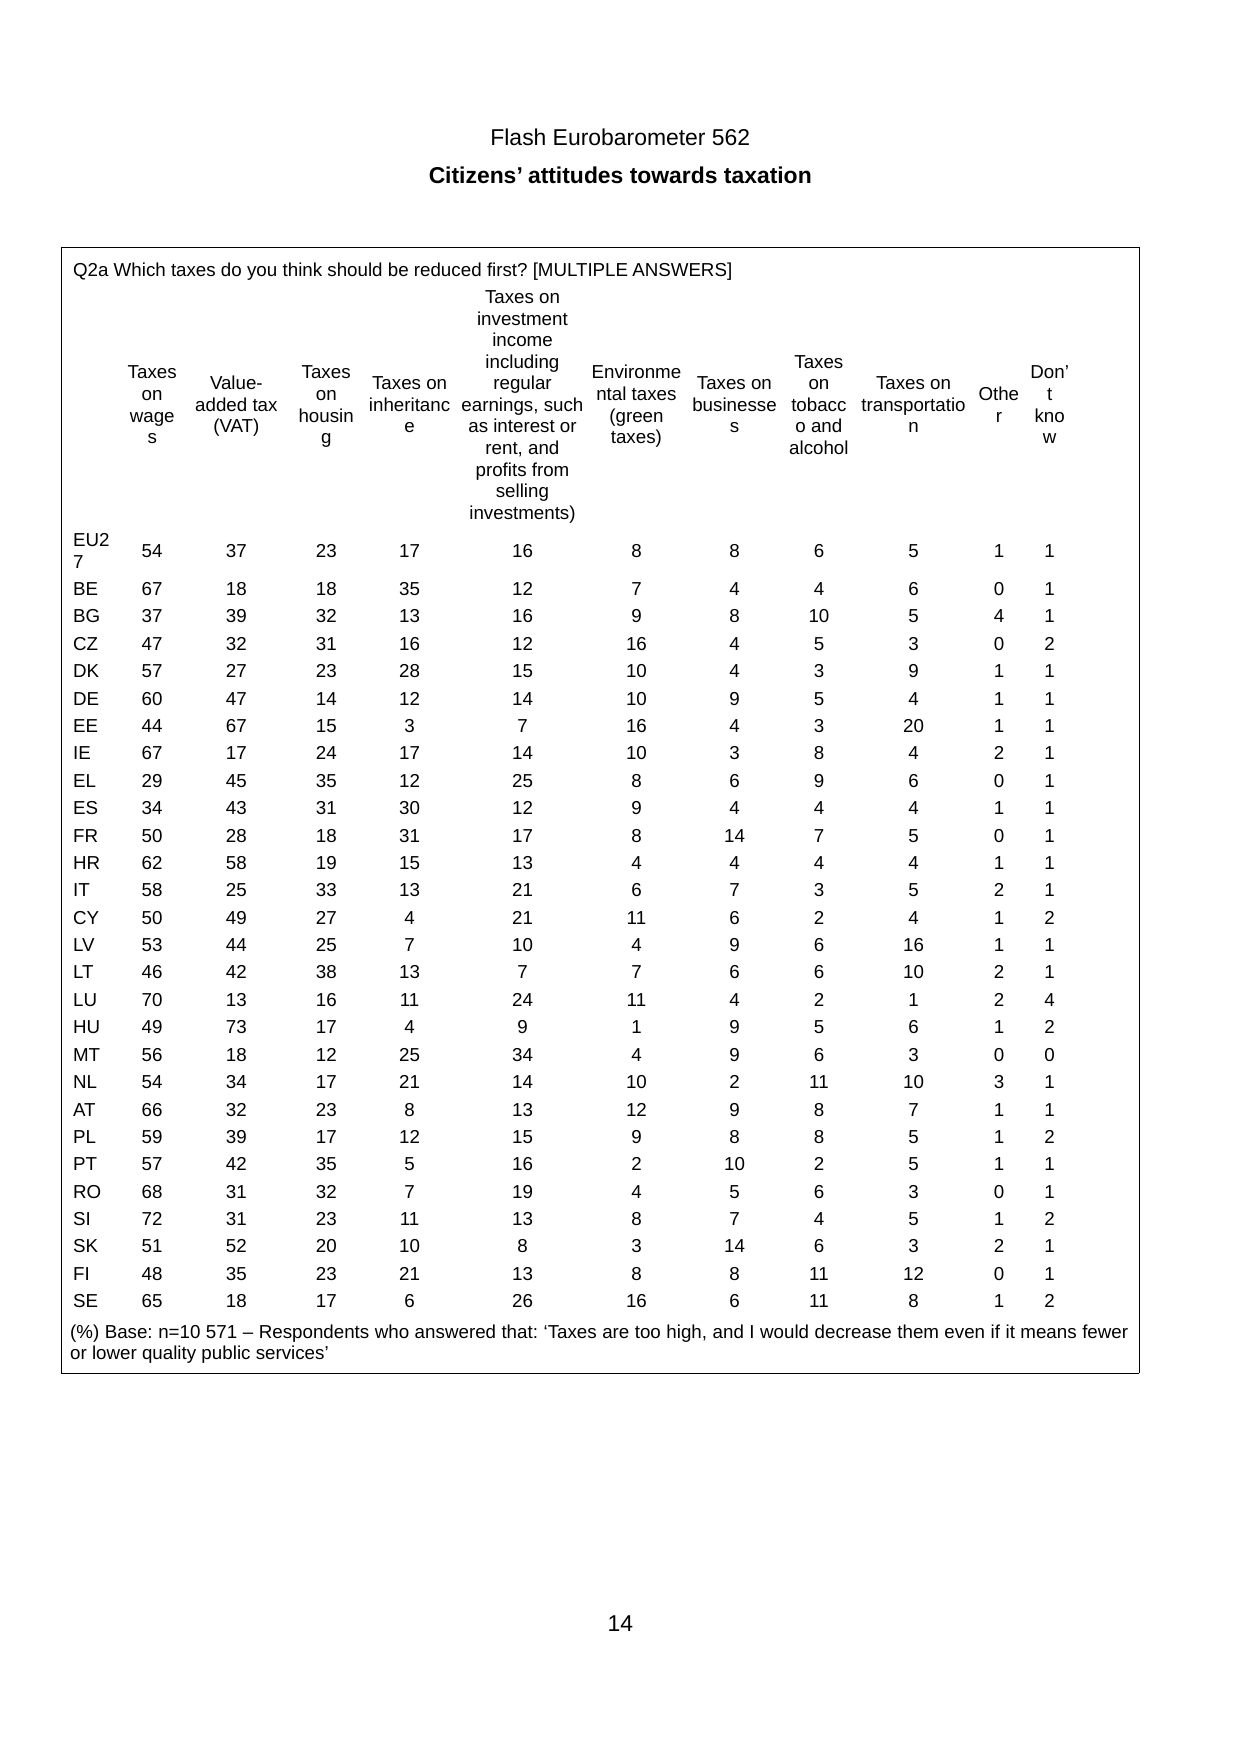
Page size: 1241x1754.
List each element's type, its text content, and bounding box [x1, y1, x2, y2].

table_cell 2 [1025, 904, 1074, 931]
table_cell 7 [685, 1205, 783, 1232]
table_cell 9 [457, 1013, 587, 1041]
table_cell 6 [783, 931, 854, 958]
table_cell Other [973, 283, 1025, 526]
table_cell 6 [783, 959, 854, 986]
table_cell 67 [182, 712, 291, 739]
table_cell HU [70, 1013, 122, 1041]
table_cell 7 [854, 1095, 972, 1123]
table_cell 12 [291, 1041, 361, 1068]
table_cell 7 [587, 575, 685, 602]
table_cell 3 [587, 1233, 685, 1260]
table_cell 1 [973, 685, 1025, 712]
table_cell 3 [783, 876, 854, 904]
table_cell AT [70, 1095, 122, 1123]
table_cell 8 [685, 1260, 783, 1287]
table_cell 50 [122, 821, 182, 849]
table_cell 13 [361, 876, 457, 904]
table_cell 23 [291, 1095, 361, 1123]
table_cell 39 [182, 602, 291, 630]
table_cell 6 [587, 876, 685, 904]
table_cell 10 [854, 959, 972, 986]
table_cell 56 [122, 1041, 182, 1068]
table_cell 34 [122, 794, 182, 821]
table_cell 12 [587, 1095, 685, 1123]
table_cell 20 [291, 1233, 361, 1260]
table_cell 47 [122, 630, 182, 657]
table_cell 5 [783, 685, 854, 712]
table_cell 1 [973, 904, 1025, 931]
table_cell 3 [783, 657, 854, 684]
table_cell 8 [783, 1123, 854, 1150]
table_cell 16 [457, 602, 587, 630]
table_cell 1 [1025, 1178, 1074, 1205]
table_cell 45 [182, 767, 291, 794]
table_cell 24 [291, 739, 361, 767]
table_cell 6 [685, 767, 783, 794]
table_cell 11 [361, 986, 457, 1013]
table_cell 6 [783, 526, 854, 575]
table_cell 0 [973, 767, 1025, 794]
table_cell 9 [685, 1041, 783, 1068]
table_cell 18 [291, 575, 361, 602]
table_cell 13 [361, 602, 457, 630]
table_cell 66 [122, 1095, 182, 1123]
table_cell 1 [1025, 685, 1074, 712]
table_cell 11 [783, 1287, 854, 1314]
table_cell 1 [1025, 849, 1074, 876]
table_cell 2 [973, 986, 1025, 1013]
table_cell 1 [973, 794, 1025, 821]
table_cell 19 [291, 849, 361, 876]
table_cell 1 [973, 1150, 1025, 1178]
table_cell 13 [457, 1260, 587, 1287]
table_cell 16 [457, 526, 587, 575]
table_cell 13 [457, 1095, 587, 1123]
table_cell 7 [587, 959, 685, 986]
table_cell 32 [182, 630, 291, 657]
table_cell 3 [973, 1068, 1025, 1095]
table_cell 27 [291, 904, 361, 931]
table_cell 1 [973, 1287, 1025, 1314]
table_cell 35 [291, 767, 361, 794]
table_cell 17 [291, 1287, 361, 1314]
table_cell 9 [685, 1013, 783, 1041]
table_cell 16 [457, 1150, 587, 1178]
table_cell 25 [182, 876, 291, 904]
table_cell 7 [783, 821, 854, 849]
table_cell 21 [361, 1260, 457, 1287]
table_cell 1 [1025, 657, 1074, 684]
table_cell 16 [854, 931, 972, 958]
table_cell EE [70, 712, 122, 739]
table_cell 8 [685, 526, 783, 575]
table_cell 2 [783, 986, 854, 1013]
table_cell FI [70, 1260, 122, 1287]
table_cell 35 [182, 1260, 291, 1287]
table_cell 4 [587, 849, 685, 876]
table_cell NL [70, 1068, 122, 1095]
table_cell 2 [1025, 1287, 1074, 1314]
table_cell 4 [587, 1178, 685, 1205]
table_cell 10 [457, 931, 587, 958]
table_cell 3 [783, 712, 854, 739]
table_cell 0 [1025, 1041, 1074, 1068]
table_cell 25 [361, 1041, 457, 1068]
table_cell 37 [182, 526, 291, 575]
table_cell 50 [122, 904, 182, 931]
table_cell 23 [291, 1260, 361, 1287]
table_cell 12 [361, 685, 457, 712]
table_cell CZ [70, 630, 122, 657]
table_cell 6 [685, 1287, 783, 1314]
table_cell 4 [685, 849, 783, 876]
table_cell RO [70, 1178, 122, 1205]
table_cell 5 [854, 1123, 972, 1150]
table_cell 34 [182, 1068, 291, 1095]
table_cell 12 [457, 575, 587, 602]
table_cell 25 [291, 931, 361, 958]
table_cell IT [70, 876, 122, 904]
table_cell 32 [291, 1178, 361, 1205]
table_cell 17 [361, 739, 457, 767]
table_cell 10 [783, 602, 854, 630]
table_cell 10 [361, 1233, 457, 1260]
table_cell 2 [973, 876, 1025, 904]
table_cell 8 [783, 739, 854, 767]
table_cell 17 [457, 821, 587, 849]
table_cell 62 [122, 849, 182, 876]
table_cell 4 [685, 794, 783, 821]
table_cell 5 [854, 1150, 972, 1178]
table_cell 67 [122, 575, 182, 602]
table_cell 44 [122, 712, 182, 739]
table_cell 10 [587, 1068, 685, 1095]
table_cell 9 [685, 931, 783, 958]
table_cell 49 [122, 1013, 182, 1041]
table_cell PT [70, 1150, 122, 1178]
table_cell 4 [685, 712, 783, 739]
table_cell 4 [973, 602, 1025, 630]
table_cell 1 [587, 1013, 685, 1041]
table_cell Environmental taxes (green taxes) [587, 283, 685, 526]
table_cell 70 [122, 986, 182, 1013]
table_cell 1 [973, 1095, 1025, 1123]
table_cell 57 [122, 657, 182, 684]
table_cell 21 [361, 1068, 457, 1095]
table_cell Taxes on wages [122, 283, 182, 526]
table_cell 31 [291, 794, 361, 821]
table_cell EL [70, 767, 122, 794]
table_cell 29 [122, 767, 182, 794]
table_cell 2 [783, 904, 854, 931]
table_cell LV [70, 931, 122, 958]
table_cell 21 [457, 876, 587, 904]
table_cell 11 [783, 1260, 854, 1287]
table_cell 10 [685, 1150, 783, 1178]
table_cell Taxes on housing [291, 283, 361, 526]
table_cell 4 [783, 794, 854, 821]
table_cell 4 [783, 849, 854, 876]
table_cell 31 [291, 630, 361, 657]
table_cell LU [70, 986, 122, 1013]
table_cell 32 [182, 1095, 291, 1123]
table_cell Value-added tax (VAT) [182, 283, 291, 526]
table_cell 1 [1025, 1150, 1074, 1178]
table_cell 60 [122, 685, 182, 712]
table_cell 3 [854, 1178, 972, 1205]
table_cell 31 [182, 1178, 291, 1205]
table_cell 3 [854, 630, 972, 657]
table_cell 1 [1025, 959, 1074, 986]
table_cell 3 [854, 1041, 972, 1068]
table_cell 19 [457, 1178, 587, 1205]
table_cell 21 [457, 904, 587, 931]
table_cell 7 [361, 1178, 457, 1205]
table_cell 5 [361, 1150, 457, 1178]
table_cell 7 [685, 876, 783, 904]
table_cell 1 [1025, 931, 1074, 958]
table_cell 11 [587, 904, 685, 931]
table_cell 15 [291, 712, 361, 739]
table_cell EU27 [70, 526, 122, 575]
table_cell 14 [685, 821, 783, 849]
table_cell 67 [122, 739, 182, 767]
table_cell 4 [685, 630, 783, 657]
table_cell 13 [361, 959, 457, 986]
table_cell 8 [685, 1123, 783, 1150]
table_cell 2 [973, 739, 1025, 767]
table_cell 52 [182, 1233, 291, 1260]
table_cell 4 [361, 1013, 457, 1041]
table_cell 5 [685, 1178, 783, 1205]
table_cell 1 [854, 986, 972, 1013]
table_cell 12 [457, 630, 587, 657]
table_cell 5 [854, 526, 972, 575]
table_cell Don’t know [1025, 283, 1074, 526]
table_cell 9 [854, 657, 972, 684]
table_cell 65 [122, 1287, 182, 1314]
table_cell 4 [854, 849, 972, 876]
table_cell 8 [587, 1205, 685, 1232]
table_cell 9 [587, 794, 685, 821]
table_cell 28 [182, 821, 291, 849]
table_cell BG [70, 602, 122, 630]
table_cell LT [70, 959, 122, 986]
table_cell 1 [1025, 767, 1074, 794]
table_cell 0 [973, 1178, 1025, 1205]
table_cell 6 [854, 767, 972, 794]
table_cell 24 [457, 986, 587, 1013]
table_cell Taxes on inheritance [361, 283, 457, 526]
table_cell 49 [182, 904, 291, 931]
table_cell 7 [361, 931, 457, 958]
table_cell 39 [182, 1123, 291, 1150]
table_cell 14 [457, 685, 587, 712]
table_cell SI [70, 1205, 122, 1232]
table_cell 14 [685, 1233, 783, 1260]
table_cell 1 [1025, 1095, 1074, 1123]
table_cell 4 [854, 685, 972, 712]
table_cell 48 [122, 1260, 182, 1287]
table_cell 2 [587, 1150, 685, 1178]
table_cell 5 [783, 1013, 854, 1041]
table_cell 35 [361, 575, 457, 602]
table_cell 23 [291, 657, 361, 684]
table_cell 7 [457, 712, 587, 739]
table_cell 1 [973, 1013, 1025, 1041]
table_cell FR [70, 821, 122, 849]
table_cell 5 [854, 1205, 972, 1232]
table_cell 0 [973, 575, 1025, 602]
table_cell 12 [361, 767, 457, 794]
table_cell 1 [1025, 602, 1074, 630]
table_cell 20 [854, 712, 972, 739]
table_cell MT [70, 1041, 122, 1068]
table_cell 8 [587, 767, 685, 794]
table_cell 1 [973, 657, 1025, 684]
table_cell 1 [1025, 1068, 1074, 1095]
table_cell 0 [973, 1041, 1025, 1068]
table_cell BE [70, 575, 122, 602]
table_cell 6 [783, 1041, 854, 1068]
table_cell 42 [182, 959, 291, 986]
table_cell 4 [685, 575, 783, 602]
table_cell Taxes on businesses [685, 283, 783, 526]
table_cell 72 [122, 1205, 182, 1232]
table_cell 8 [685, 602, 783, 630]
table_cell ES [70, 794, 122, 821]
table_cell 13 [182, 986, 291, 1013]
table_cell 0 [973, 1260, 1025, 1287]
table_cell 10 [587, 685, 685, 712]
table_cell 8 [587, 821, 685, 849]
table_cell 2 [685, 1068, 783, 1095]
table_cell 15 [361, 849, 457, 876]
table_cell 8 [587, 526, 685, 575]
table_cell 9 [685, 1095, 783, 1123]
table_cell 4 [783, 575, 854, 602]
table_cell 17 [361, 526, 457, 575]
table_cell 17 [291, 1068, 361, 1095]
table_cell 4 [854, 794, 972, 821]
table_cell 31 [182, 1205, 291, 1232]
table_cell 35 [291, 1150, 361, 1178]
table_cell 68 [122, 1178, 182, 1205]
table_cell 23 [291, 526, 361, 575]
table_cell Taxes on investment income including regular earnings, such as interest or rent, and profits from selling investments) [457, 283, 587, 526]
table_cell 1 [1025, 821, 1074, 849]
table_cell 9 [587, 602, 685, 630]
table_cell 4 [685, 986, 783, 1013]
table_cell 8 [457, 1233, 587, 1260]
table_cell 6 [854, 1013, 972, 1041]
table_cell SE [70, 1287, 122, 1314]
table_cell 5 [854, 602, 972, 630]
table_cell 3 [361, 712, 457, 739]
table_cell 6 [361, 1287, 457, 1314]
table_cell 2 [1025, 1123, 1074, 1150]
table_cell 1 [1025, 526, 1074, 575]
table_cell 1 [1025, 739, 1074, 767]
table_cell 17 [291, 1123, 361, 1150]
table_cell 53 [122, 931, 182, 958]
table_cell 73 [182, 1013, 291, 1041]
table_cell 1 [973, 931, 1025, 958]
table_cell 42 [182, 1150, 291, 1178]
table_cell 17 [291, 1013, 361, 1041]
table_cell 8 [587, 1260, 685, 1287]
table_cell 54 [122, 1068, 182, 1095]
table_cell 9 [587, 1123, 685, 1150]
table_cell 16 [361, 630, 457, 657]
table_cell 23 [291, 1205, 361, 1232]
table_cell 31 [361, 821, 457, 849]
table_cell 10 [587, 739, 685, 767]
table_cell DK [70, 657, 122, 684]
table_cell 11 [783, 1068, 854, 1095]
table_cell 6 [685, 904, 783, 931]
table_cell 26 [457, 1287, 587, 1314]
table_cell 4 [854, 739, 972, 767]
table_cell 16 [291, 986, 361, 1013]
table_cell 27 [182, 657, 291, 684]
table_cell 5 [783, 630, 854, 657]
table_cell 2 [783, 1150, 854, 1178]
table_cell Taxes on tobacco and alcohol [783, 283, 854, 526]
table_cell 14 [291, 685, 361, 712]
table_cell 47 [182, 685, 291, 712]
table_cell 0 [973, 630, 1025, 657]
table_cell 4 [685, 657, 783, 684]
table_cell [70, 283, 122, 526]
table_cell 3 [685, 739, 783, 767]
table_cell 1 [1025, 876, 1074, 904]
table_cell 18 [291, 821, 361, 849]
table_cell 7 [457, 959, 587, 986]
table_cell 46 [122, 959, 182, 986]
table_cell 16 [587, 712, 685, 739]
table_cell 3 [854, 1233, 972, 1260]
table_cell 1 [973, 1205, 1025, 1232]
table_cell 1 [1025, 1260, 1074, 1287]
table_cell 17 [182, 739, 291, 767]
table_cell DE [70, 685, 122, 712]
table_cell 43 [182, 794, 291, 821]
table_cell 4 [361, 904, 457, 931]
table_cell 6 [685, 959, 783, 986]
table_cell 4 [1025, 986, 1074, 1013]
table_cell 15 [457, 1123, 587, 1150]
table_cell 12 [361, 1123, 457, 1150]
table_cell 58 [182, 849, 291, 876]
table_cell 44 [182, 931, 291, 958]
table_cell 8 [783, 1095, 854, 1123]
table_cell 9 [685, 685, 783, 712]
table_cell 4 [587, 1041, 685, 1068]
table_cell 16 [587, 630, 685, 657]
table_cell 1 [1025, 794, 1074, 821]
table_cell 6 [783, 1233, 854, 1260]
table_cell 8 [361, 1095, 457, 1123]
table_cell IE [70, 739, 122, 767]
table_cell 1 [1025, 575, 1074, 602]
table_cell 13 [457, 849, 587, 876]
table_cell 11 [361, 1205, 457, 1232]
table_cell 5 [854, 876, 972, 904]
text (%) Base: n=10 571 – Respondents who answered that: ‘Taxes are too high, and I would decrease them even if it means fewer or lower quality public services’ [70, 1321, 1130, 1364]
table_cell 0 [973, 821, 1025, 849]
table_cell 1 [973, 1123, 1025, 1150]
table_cell 11 [587, 986, 685, 1013]
table_cell 6 [854, 575, 972, 602]
table_cell 14 [457, 739, 587, 767]
table_cell PL [70, 1123, 122, 1150]
table_cell 10 [854, 1068, 972, 1095]
table_cell 1 [973, 712, 1025, 739]
table_cell Taxes on transportation [854, 283, 972, 526]
table_cell 34 [457, 1041, 587, 1068]
table_cell 4 [587, 931, 685, 958]
table_cell 18 [182, 575, 291, 602]
table_cell 12 [457, 794, 587, 821]
table_cell 51 [122, 1233, 182, 1260]
table_cell 33 [291, 876, 361, 904]
table_header Q2a Which taxes do you think should be reduced first? [MULTIPLE ANSWERS] [70, 256, 1074, 283]
table_cell 2 [1025, 630, 1074, 657]
table_cell 12 [854, 1260, 972, 1287]
table_cell 57 [122, 1150, 182, 1178]
table_cell 30 [361, 794, 457, 821]
table_cell SK [70, 1233, 122, 1260]
table_cell 13 [457, 1205, 587, 1232]
table_cell 2 [1025, 1013, 1074, 1041]
table_cell 4 [854, 904, 972, 931]
table_cell 10 [587, 657, 685, 684]
table_cell 32 [291, 602, 361, 630]
table_cell 2 [1025, 1205, 1074, 1232]
table_cell 18 [182, 1287, 291, 1314]
table_cell 54 [122, 526, 182, 575]
table_cell 59 [122, 1123, 182, 1150]
table_cell 37 [122, 602, 182, 630]
table_cell 1 [1025, 1233, 1074, 1260]
table_cell 9 [783, 767, 854, 794]
table_cell 1 [1025, 712, 1074, 739]
table_cell HR [70, 849, 122, 876]
table_cell 4 [783, 1205, 854, 1232]
table_cell 28 [361, 657, 457, 684]
table_cell 18 [182, 1041, 291, 1068]
table_cell 5 [854, 821, 972, 849]
table_cell 1 [973, 849, 1025, 876]
table_cell 15 [457, 657, 587, 684]
table_cell 1 [973, 526, 1025, 575]
table_cell 38 [291, 959, 361, 986]
table_cell 14 [457, 1068, 587, 1095]
table_cell 58 [122, 876, 182, 904]
table_cell 25 [457, 767, 587, 794]
table_cell CY [70, 904, 122, 931]
table_cell 2 [973, 1233, 1025, 1260]
table_cell 8 [854, 1287, 972, 1314]
table_cell 6 [783, 1178, 854, 1205]
table_cell 16 [587, 1287, 685, 1314]
table_cell 2 [973, 959, 1025, 986]
